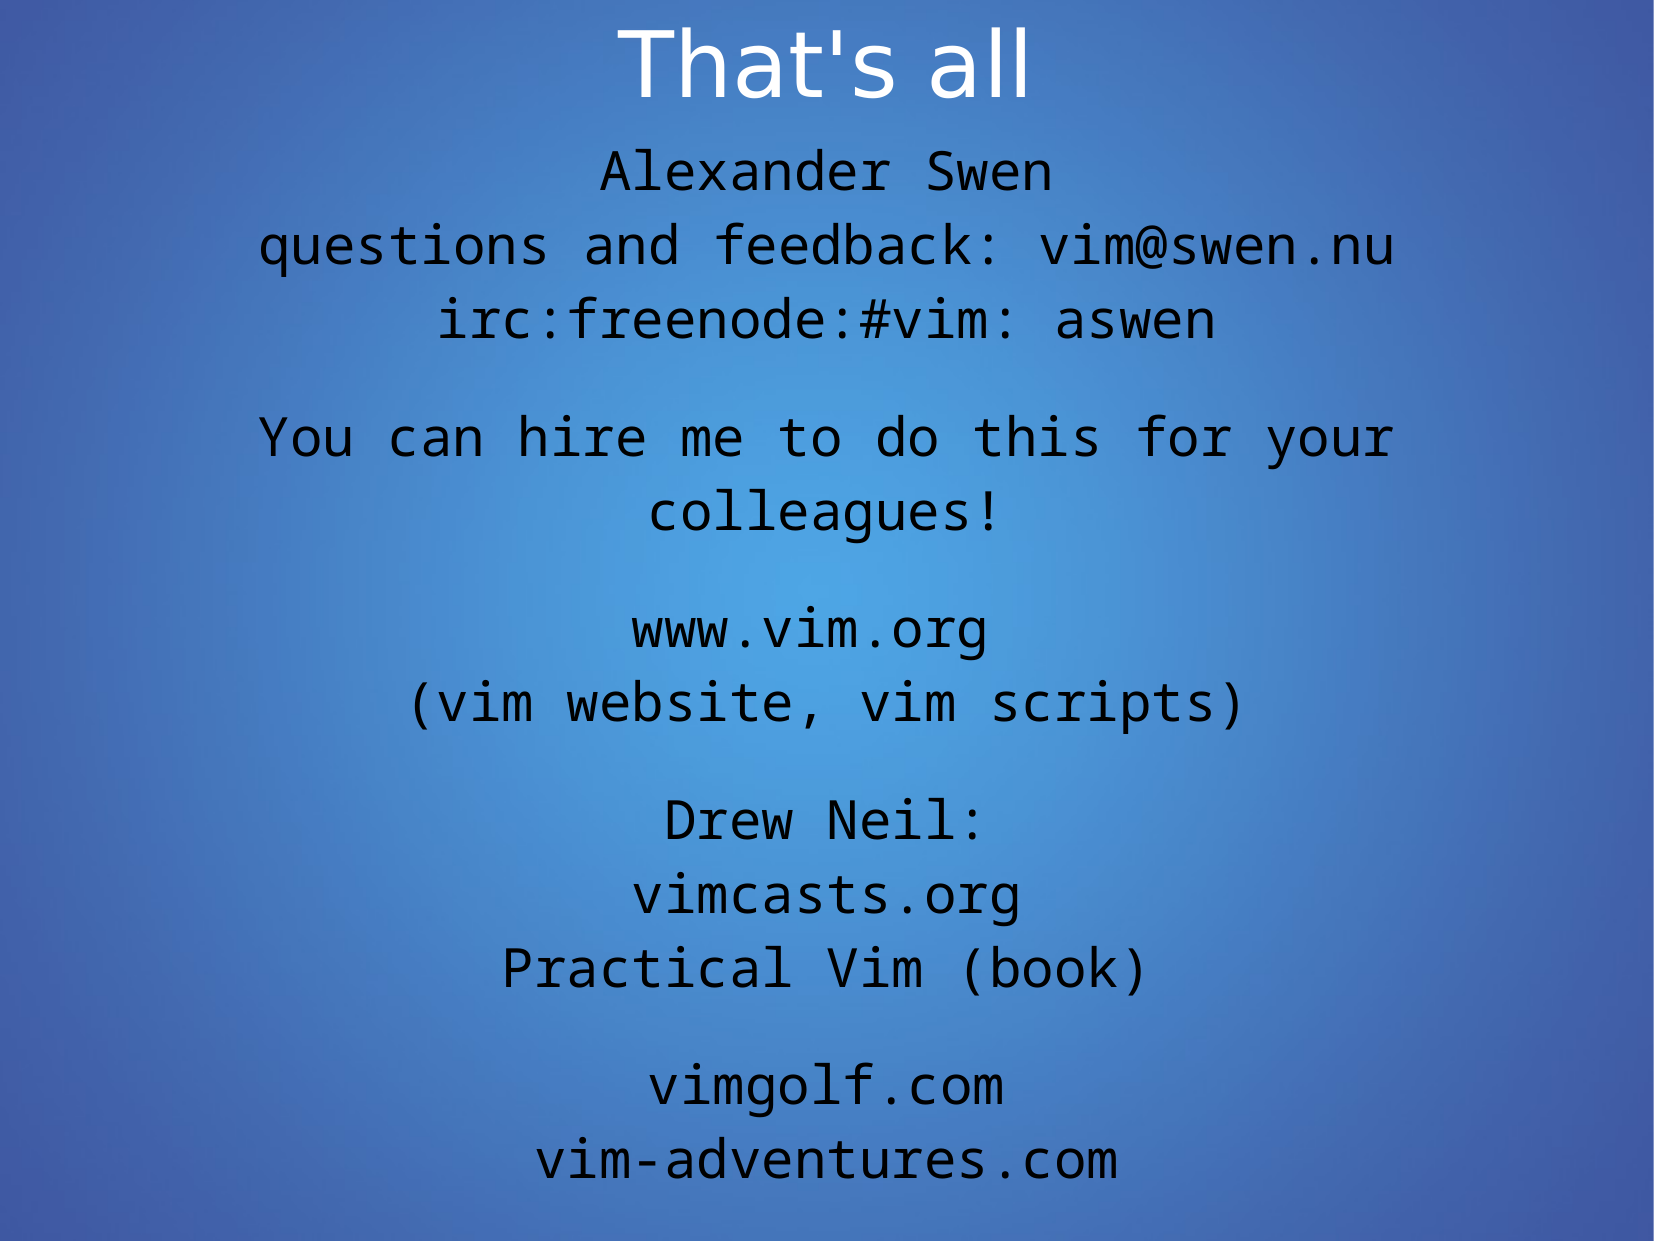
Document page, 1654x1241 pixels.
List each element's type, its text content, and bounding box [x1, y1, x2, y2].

picture [0, 0, 1654, 1241]
title That's all [82, 0, 1571, 142]
text_box Alexander Swen questions and feedback: vim@swen.nu irc:freenode:#vim: aswen You can hire me to do this for your colleagues! www.vim.org (vim website, vim scripts) Drew Neil: vimcasts.org Practical Vim (book) vimgolf.com vim-adventures.com Tim Pope: github.com/tpope This workshop has been created with Joël Stemmer for our colleagues at Nedap [135, 125, 1518, 1234]
